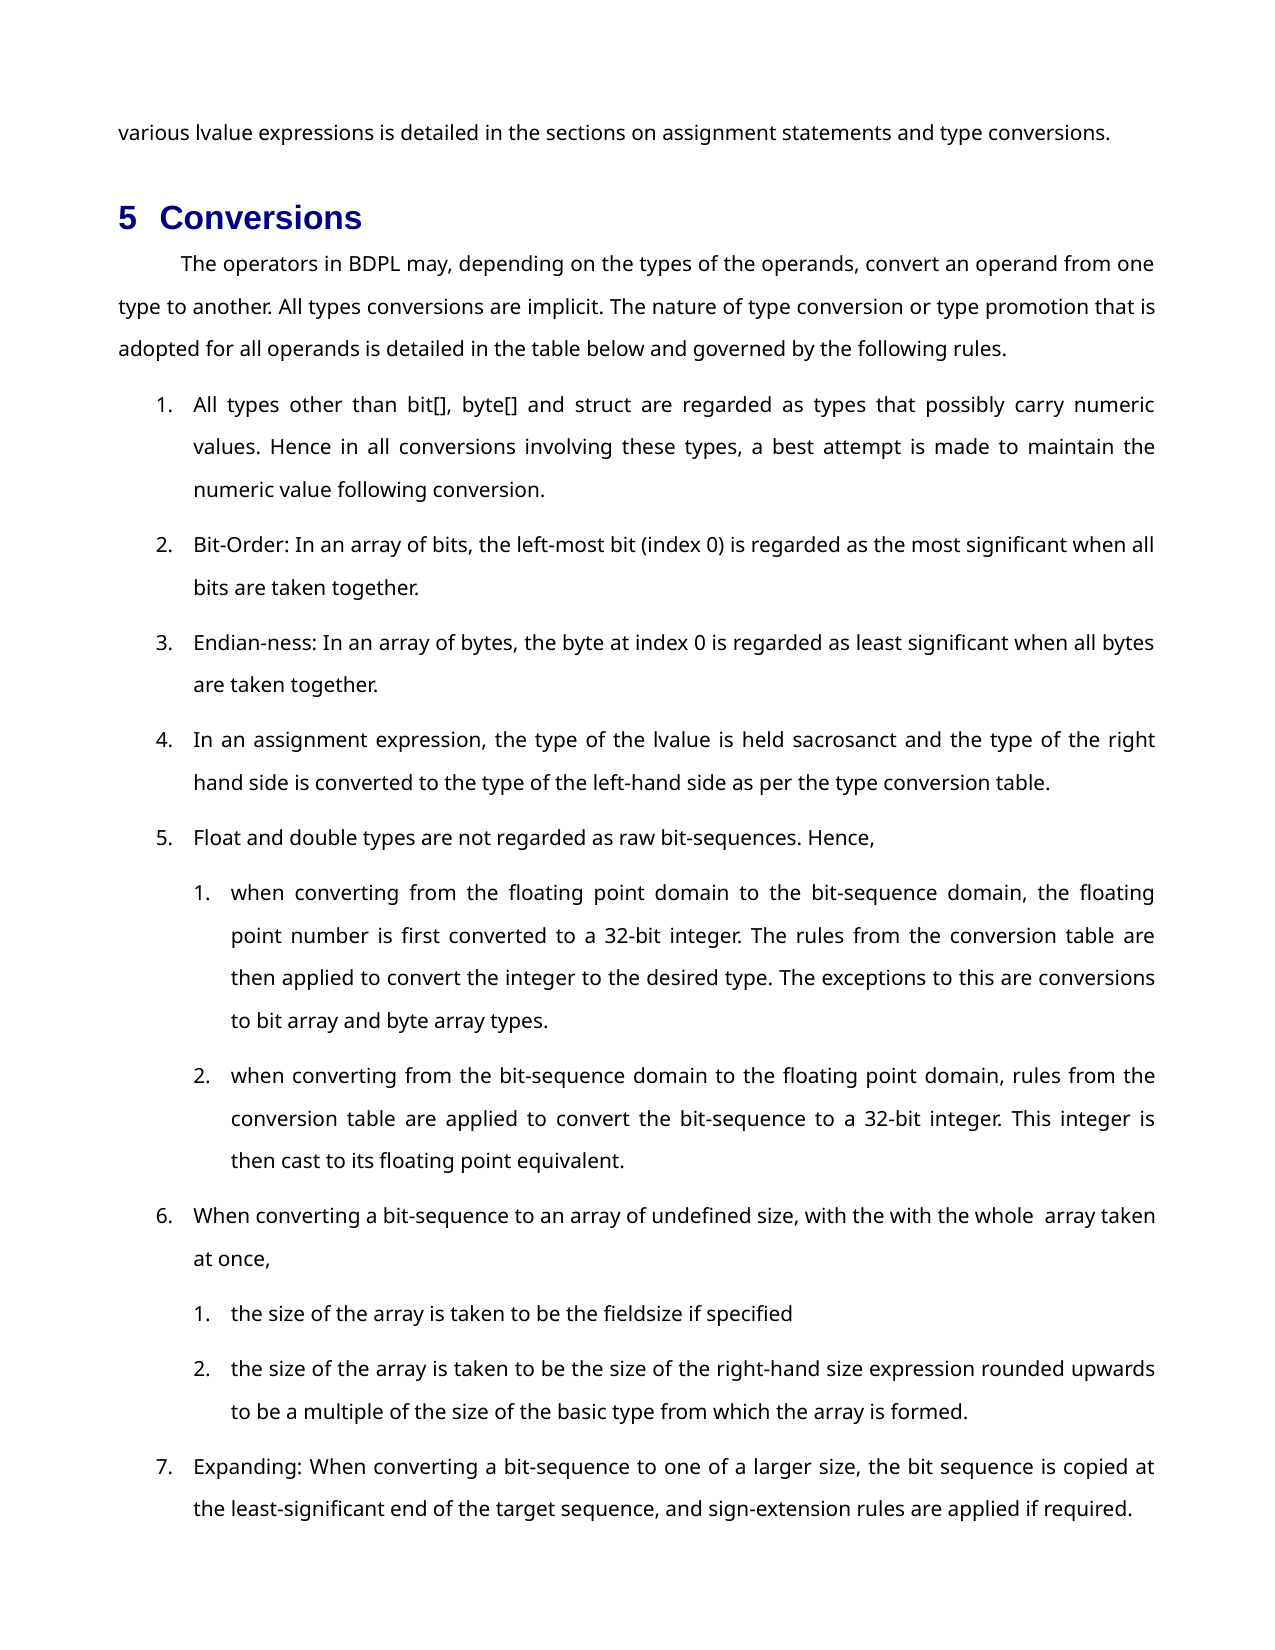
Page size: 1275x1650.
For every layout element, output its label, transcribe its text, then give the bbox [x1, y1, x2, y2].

list Bit-Order: In an array of bits, the left-most bit (index 0) is regarded as the most significant when all bits are taken together. [156, 530, 1157, 601]
list when converting from the bit-sequence domain to the floating point domain, rules from the conversion table are applied to convert the bit-sequence to a 32-bit integer. This integer is then cast to its floating point equivalent. [193, 1061, 1157, 1175]
list Float and double types are not regarded as raw bit-sequences. Hence, [156, 823, 1157, 852]
list In an assignment expression, the type of the lvalue is held sacrosanct and the type of the right hand side is converted to the type of the left-hand side as per the type conversion table. [156, 725, 1157, 796]
list When converting a bit-sequence to an array of undefined size, with the with the whole array taken at once, [156, 1201, 1157, 1272]
subtitle Conversions [118, 198, 1157, 237]
list the size of the array is taken to be the size of the right-hand size expression rounded upwards to be a multiple of the size of the basic type from which the array is formed. [193, 1354, 1157, 1425]
list All types other than bit[], byte[] and struct are regarded as types that possibly carry numeric values. Hence in all conversions involving these types, a best attempt is made to maintain the numeric value following conversion. [156, 390, 1157, 503]
list when converting from the floating point domain to the bit-sequence domain, the floating point number is first converted to a 32-bit integer. The rules from the conversion table are then applied to convert the integer to the desired type. The exceptions to this are conversions to bit array and byte array types. [193, 878, 1157, 1034]
list the size of the array is taken to be the fieldsize if specified [193, 1299, 1157, 1328]
list Expanding: When converting a bit-sequence to one of a larger size, the bit sequence is copied at the least-significant end of the target sequence, and sign-extension rules are applied if required. [156, 1452, 1157, 1523]
list Endian-ness: In an array of bytes, the byte at index 0 is regarded as least significant when all bytes are taken together. [156, 628, 1157, 699]
text various lvalue expressions is detailed in the sections on assignment statements and type conversions. [118, 118, 1157, 147]
text The operators in BDPL may, depending on the types of the operands, convert an operand from one type to another. All types conversions are implicit. The nature of type conversion or type promotion that is adopted for all operands is detailed in the table below and governed by the following rules. [118, 249, 1157, 363]
